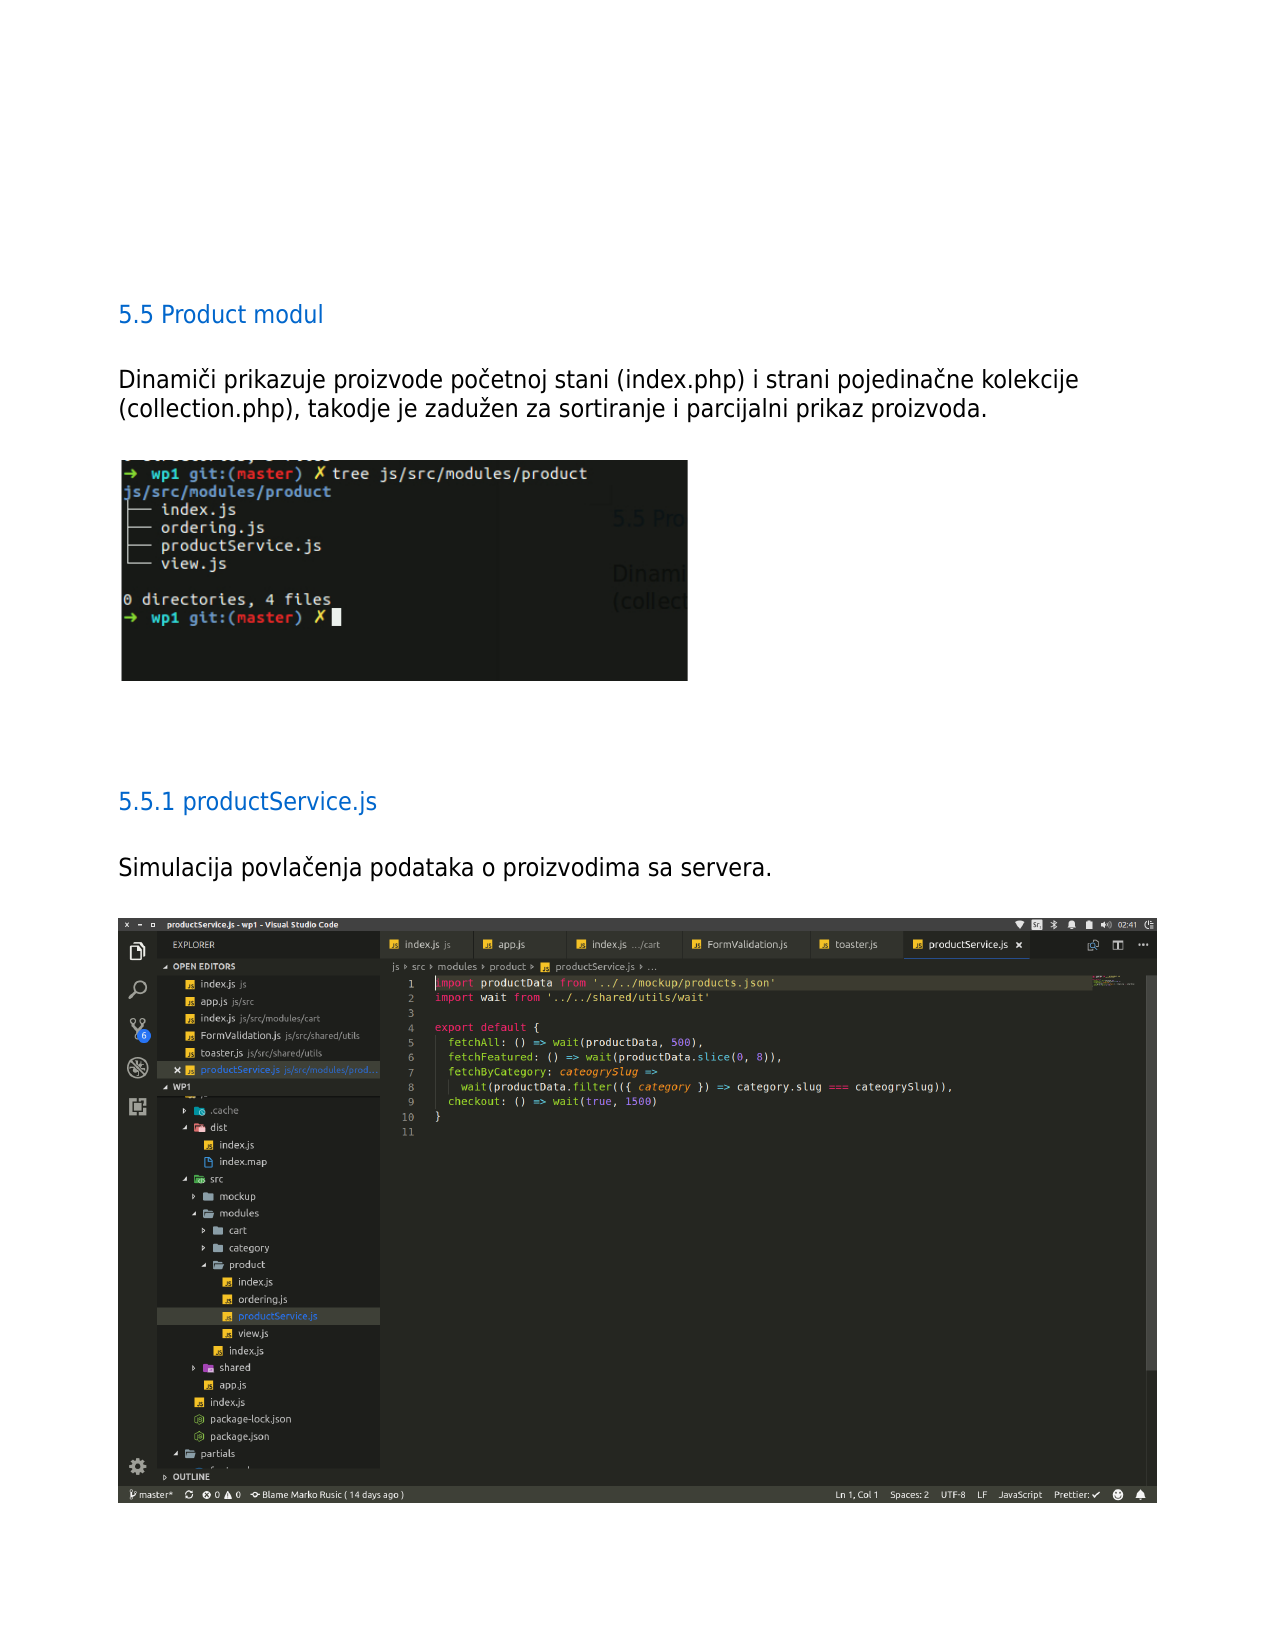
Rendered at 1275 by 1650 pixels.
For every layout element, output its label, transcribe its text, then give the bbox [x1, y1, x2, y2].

text 5.5 Product modul [118, 300, 1157, 329]
picture [118, 918, 1157, 1503]
picture [121, 460, 688, 681]
text Simulacija povlačenja podataka o proizvodima sa servera. [118, 853, 1157, 882]
text Dinamiči prikazuje proizvode početnoj stani (index.php) i strani pojedinačne kolekcije (collection.php), takodje je zadužen za sortiranje i parcijalni prikaz proizvoda. [118, 365, 1157, 424]
text 5.5.1 productService.js [118, 787, 1157, 816]
